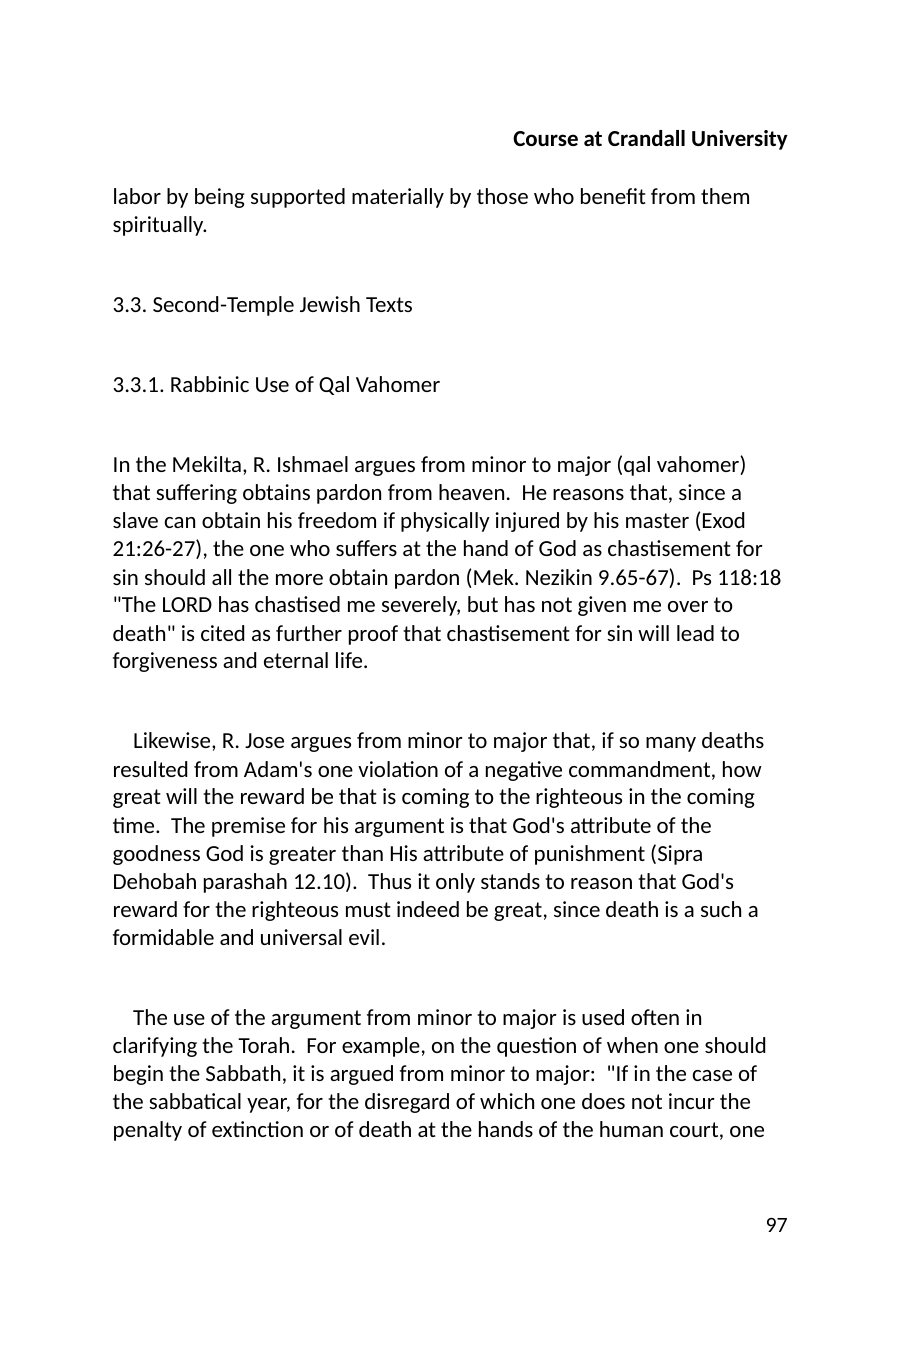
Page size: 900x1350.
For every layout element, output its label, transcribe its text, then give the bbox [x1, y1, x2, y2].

text labor by being supported materially by those who benefit from them spiritually. [112, 182, 787, 238]
text In the Mekilta, R. Ishmael argues from minor to major (qal vahomer) that suffering obtains pardon from heaven. He reasons that, since a slave can obtain his freedom if physically injured by his master (Exod 21:26-27), the one who suffers at the hand of God as chastisement for sin should all the more obtain pardon (Mek. Nezikin 9.65-67). Ps 118:18 "The LORD has chastised me severely, but has not given me over to death" is cited as further proof that chastisement for sin will lead to forgiveness and eternal life. [112, 451, 787, 675]
text The use of the argument from minor to major is used often in clarifying the Torah. For example, on the question of when one should begin the Sabbath, it is argued from minor to major: "If in the case of the sabbatical year, for the disregard of which one does not incur the penalty of extinction or of death at the hands of the human court, one [112, 1003, 787, 1143]
text Likewise, R. Jose argues from minor to major that, if so many deaths resulted from Adam's one violation of a negative commandment, how great will the reward be that is coming to the righteous in the coming time. The premise for his argument is that God's attribute of the goodness God is greater than His attribute of punishment (Sipra Dehobah parashah 12.10). Thus it only stands to reason that God's reward for the righteous must indeed be great, since death is a such a formidable and universal evil. [112, 727, 787, 951]
text 3.3. Second-Temple Jewish Texts [112, 291, 787, 318]
text 3.3.1. Rabbinic Use of Qal Vahomer [112, 371, 787, 398]
